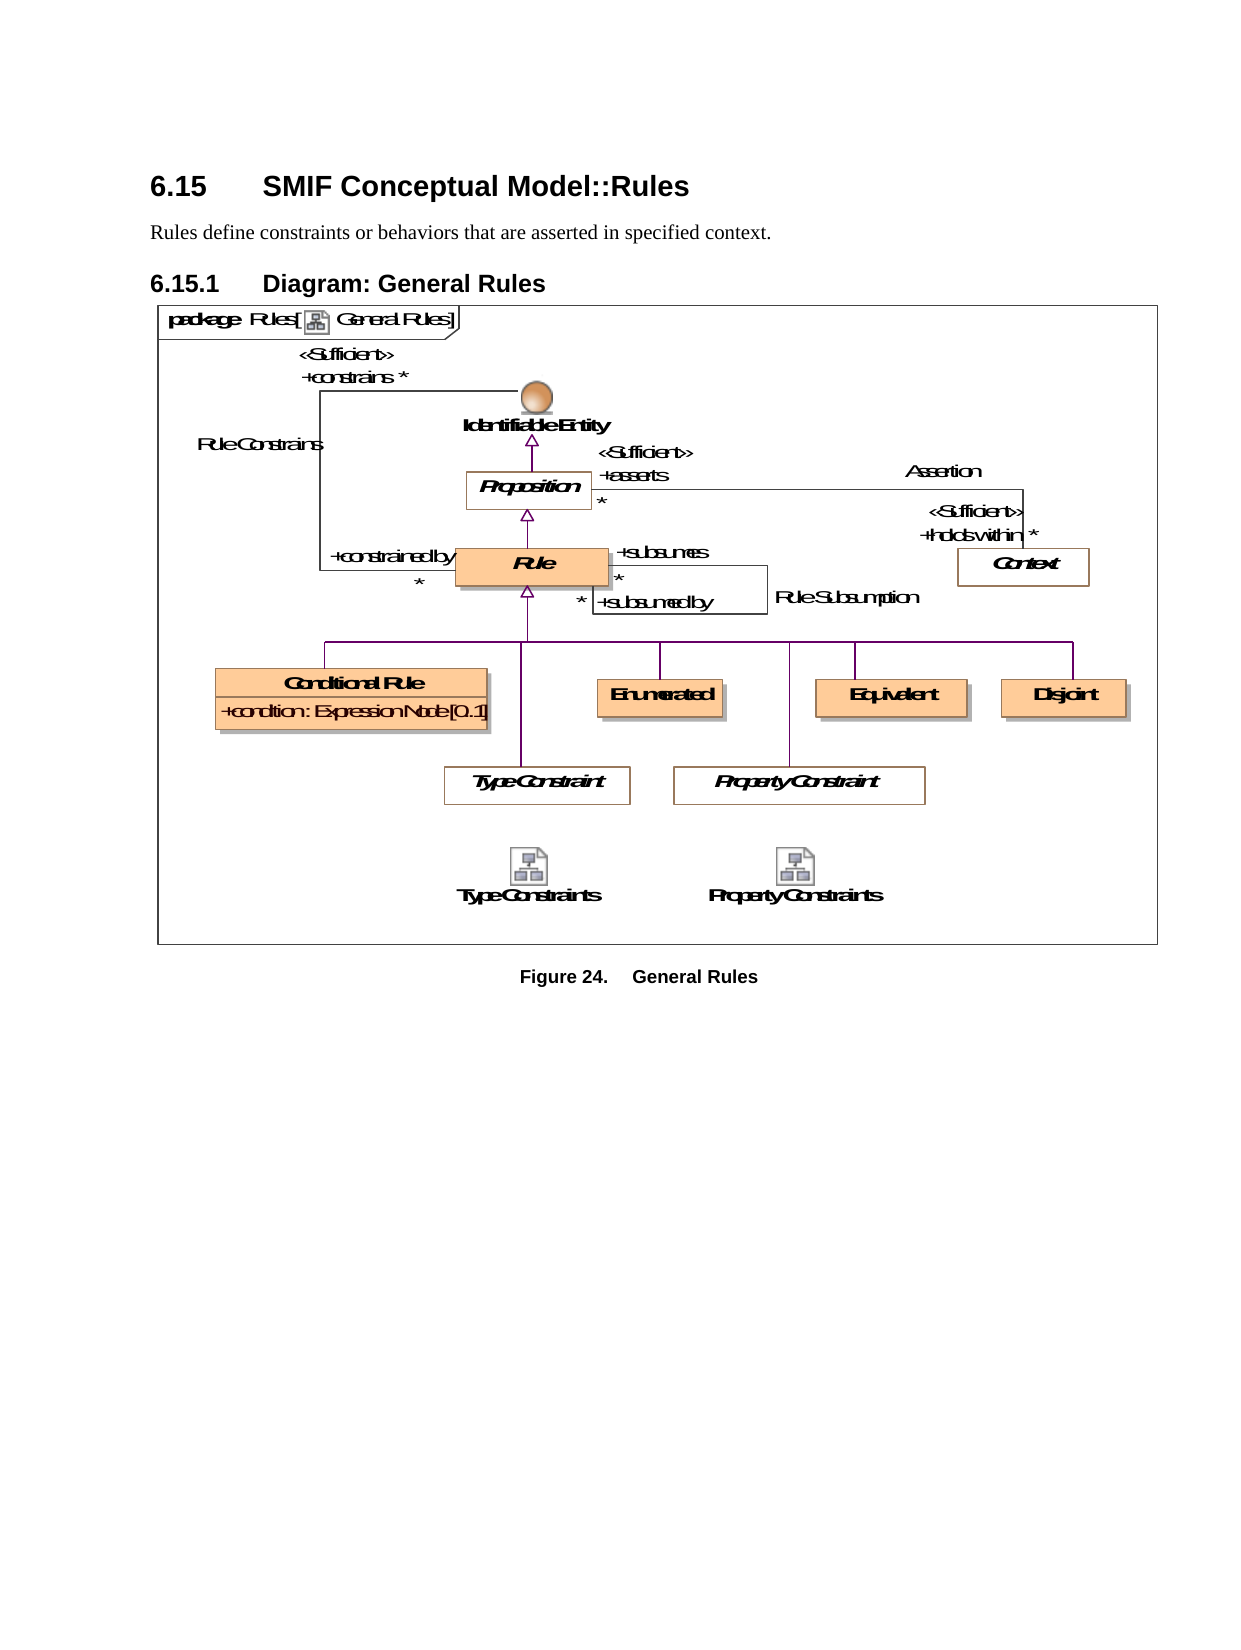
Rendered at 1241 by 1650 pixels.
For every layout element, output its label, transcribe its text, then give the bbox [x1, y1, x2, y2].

subtitle Diagram: General Rules [150, 269, 1090, 297]
text Rules define constraints or behaviors that are asserted in specified context. [150, 220, 1090, 244]
list General Rules [187, 966, 1090, 988]
subtitle SMIF Conceptual Model::Rules [150, 169, 1090, 203]
